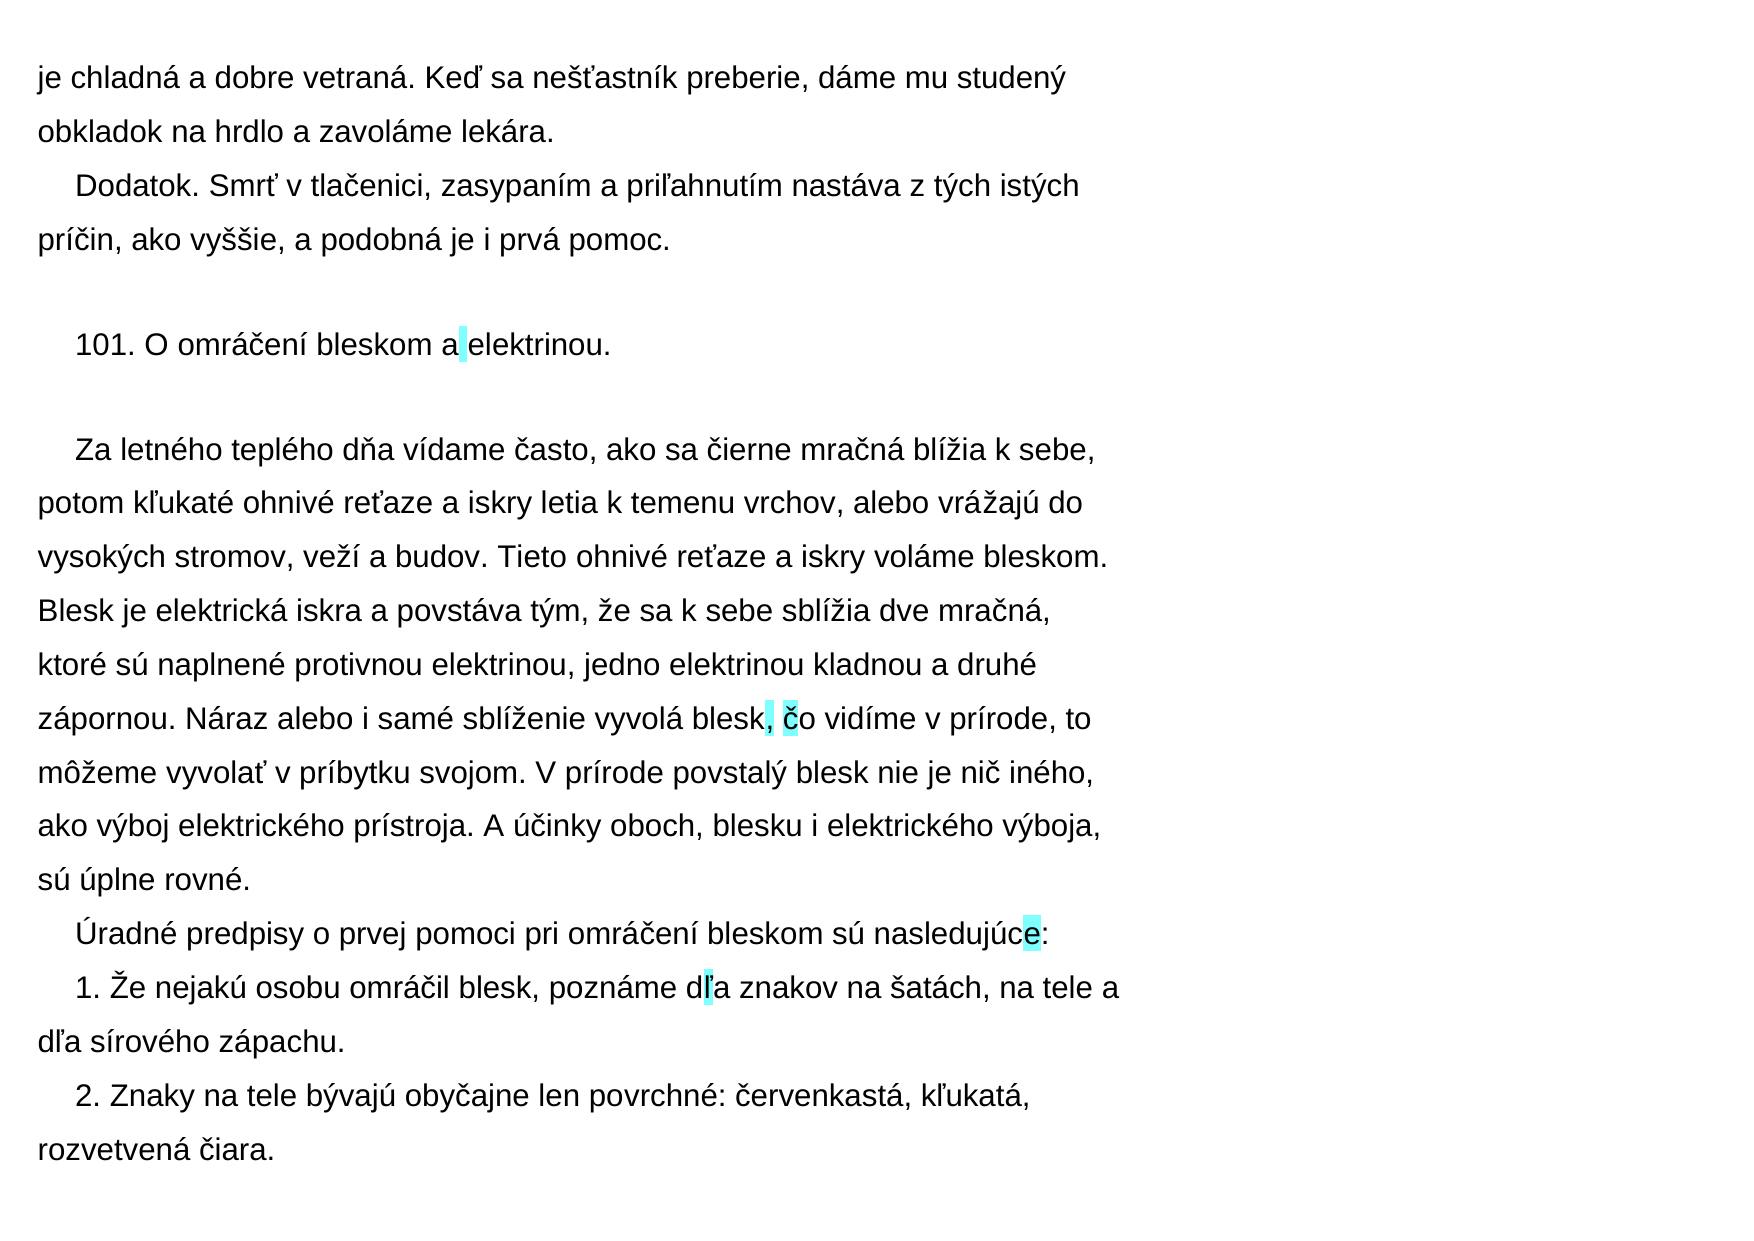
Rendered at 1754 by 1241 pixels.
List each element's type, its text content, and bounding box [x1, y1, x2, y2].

text 1. Že nejakú osobu omráčil blesk, poznáme dľa znakov na šatách, na tele a dľa sírového zá­pachu. [37, 969, 1130, 1059]
text 2. Znaky na tele bývajú obyčajne len po­vrchné: červenkastá, kľukatá, rozvetvená čiara. [37, 1077, 1130, 1167]
text 101. O omráčení bleskom a elektrinou. [37, 326, 1130, 362]
text je chladná a dobre vetraná. Keď sa nešťastník preberie, dáme mu studený obkladok na hrdlo a zavoláme lekára. [37, 59, 1130, 149]
text Dodatok. Smrť v tlačenici, zasypaním a priľahnutím nastáva z tých istých príčin, ako vyššie, a podobná je i prvá pomoc. [37, 167, 1130, 257]
text Za letného teplého dňa vídame často, ako sa čierne mračná blížia k sebe, potom kľukaté ohnivé reťaze a iskry letia k temenu vrchov, alebo vrá­žajú do vysokých stromov, veží a budov. Tieto ohnivé reťaze a iskry voláme bleskom. Blesk je elektrická iskra a povstáva tým, že sa k sebe sblížia dve mračná, ktoré sú naplnené protivnou elektrinou, jedno elektrinou kladnou a druhé zápornou. Náraz alebo i samé sblíženie vyvolá blesk, čo vidíme v prírode, to môžeme vyvolať v prí­bytku svojom. V prírode povstalý blesk nie je nič iného, ako výboj elektrického prístroja. A účinky oboch, blesku i elektrického výboja, sú úplne rovné. [37, 431, 1130, 897]
text Úradné predpisy o prvej pomoci pri omrá­čení bleskom sú nasledujúce: [37, 915, 1130, 951]
